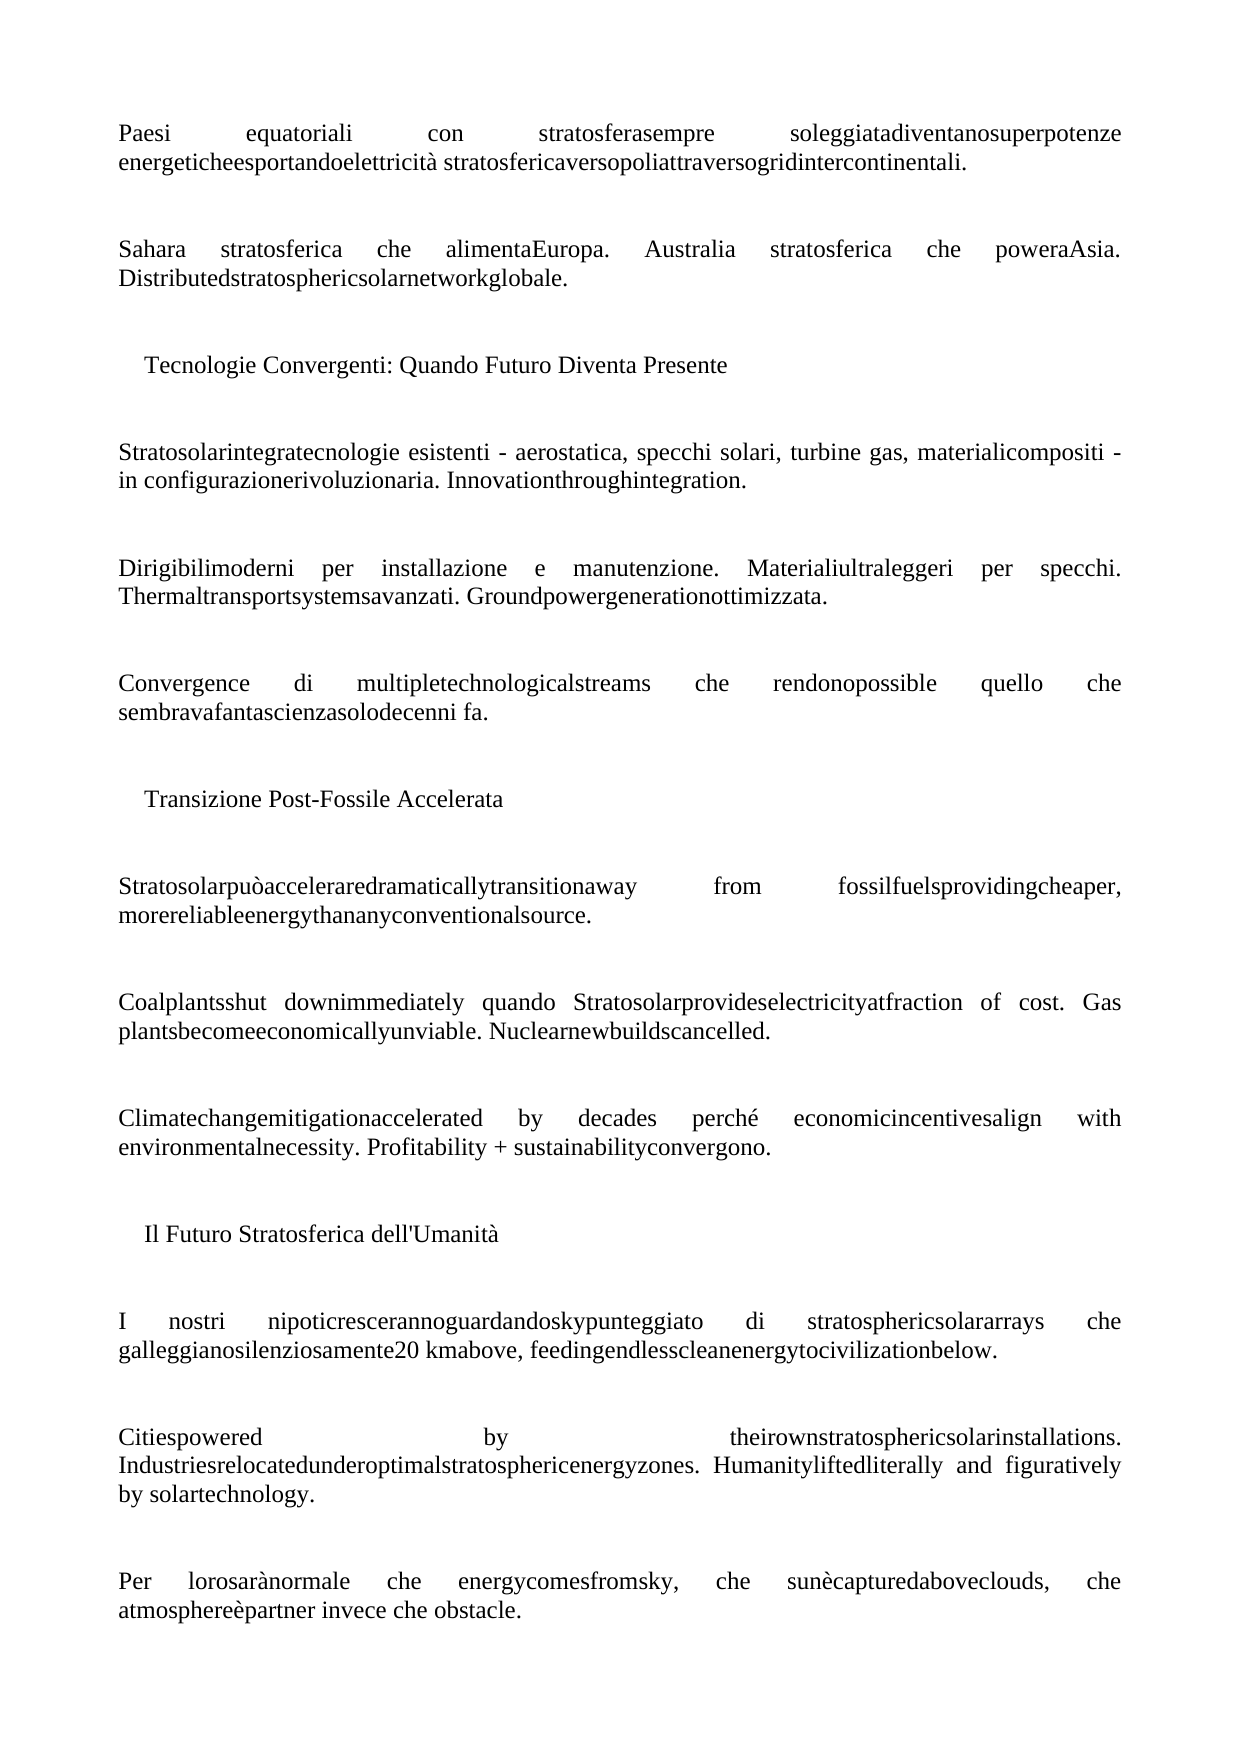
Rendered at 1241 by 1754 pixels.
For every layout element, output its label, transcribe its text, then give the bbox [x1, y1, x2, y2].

subtitle 🚀 Il Futuro Stratosferica dell'Umanità [118, 1219, 1122, 1248]
text Stratosolarintegratecnologie esistenti - aerostatica, specchi solari, turbine gas, materialicompositi - in configurazionerivoluzionaria. Innovationthroughintegration. [118, 437, 1122, 494]
text Coalplantsshut downimmediately quando Stratosolarprovideselectricityatfraction of cost. Gas plantsbecomeeconomicallyunviable. Nuclearnewbuildscancelled. [118, 987, 1122, 1045]
text Convergence di multipletechnologicalstreams che rendonopossible quello che sembravafantascienzasolodecenni fa. [118, 668, 1122, 726]
subtitle 🌞 Transizione Post-Fossile Accelerata [118, 784, 1122, 813]
text Citiespowered by theirownstratosphericsolarinstallations. Industriesrelocatedunderoptimalstratosphericenergyzones. Humanityliftedliterally and figuratively by solartechnology. [118, 1422, 1122, 1508]
text Stratosolarpuòacceleraredramaticallytransitionaway from fossilfuelsprovidingcheaper, morereliableenergythananyconventionalsource. [118, 871, 1122, 929]
text Climatechangemitigationaccelerated by decades perché economicincentivesalign with environmentalnecessity. Profitability + sustainabilityconvergono. [118, 1103, 1122, 1161]
text Per lorosarànormale che energycomesfromsky, che sunècapturedaboveclouds, che atmosphereèpartner invece che obstacle. [118, 1566, 1122, 1624]
subtitle 🔬 Tecnologie Convergenti: Quando Futuro Diventa Presente [118, 350, 1122, 378]
text Dirigibilimoderni per installazione e manutenzione. Materialiultraleggeri per specchi. Thermaltransportsystemsavanzati. Groundpowergenerationottimizzata. [118, 553, 1122, 610]
text Paesi equatoriali con stratosferasempre soleggiatadiventanosuperpotenze energeticheesportandoelettricità stratosfericaversopoliattraversogridintercontinentali. [118, 118, 1122, 176]
text Sahara stratosferica che alimentaEuropa. Australia stratosferica che poweraAsia. Distributedstratosphericsolarnetworkglobale. [118, 234, 1122, 291]
text I nostri nipoticrescerannoguardandoskypunteggiato di stratosphericsolararrays che galleggianosilenziosamente20 kmabove, feedingendlesscleanenergytocivilizationbelow. [118, 1306, 1122, 1363]
